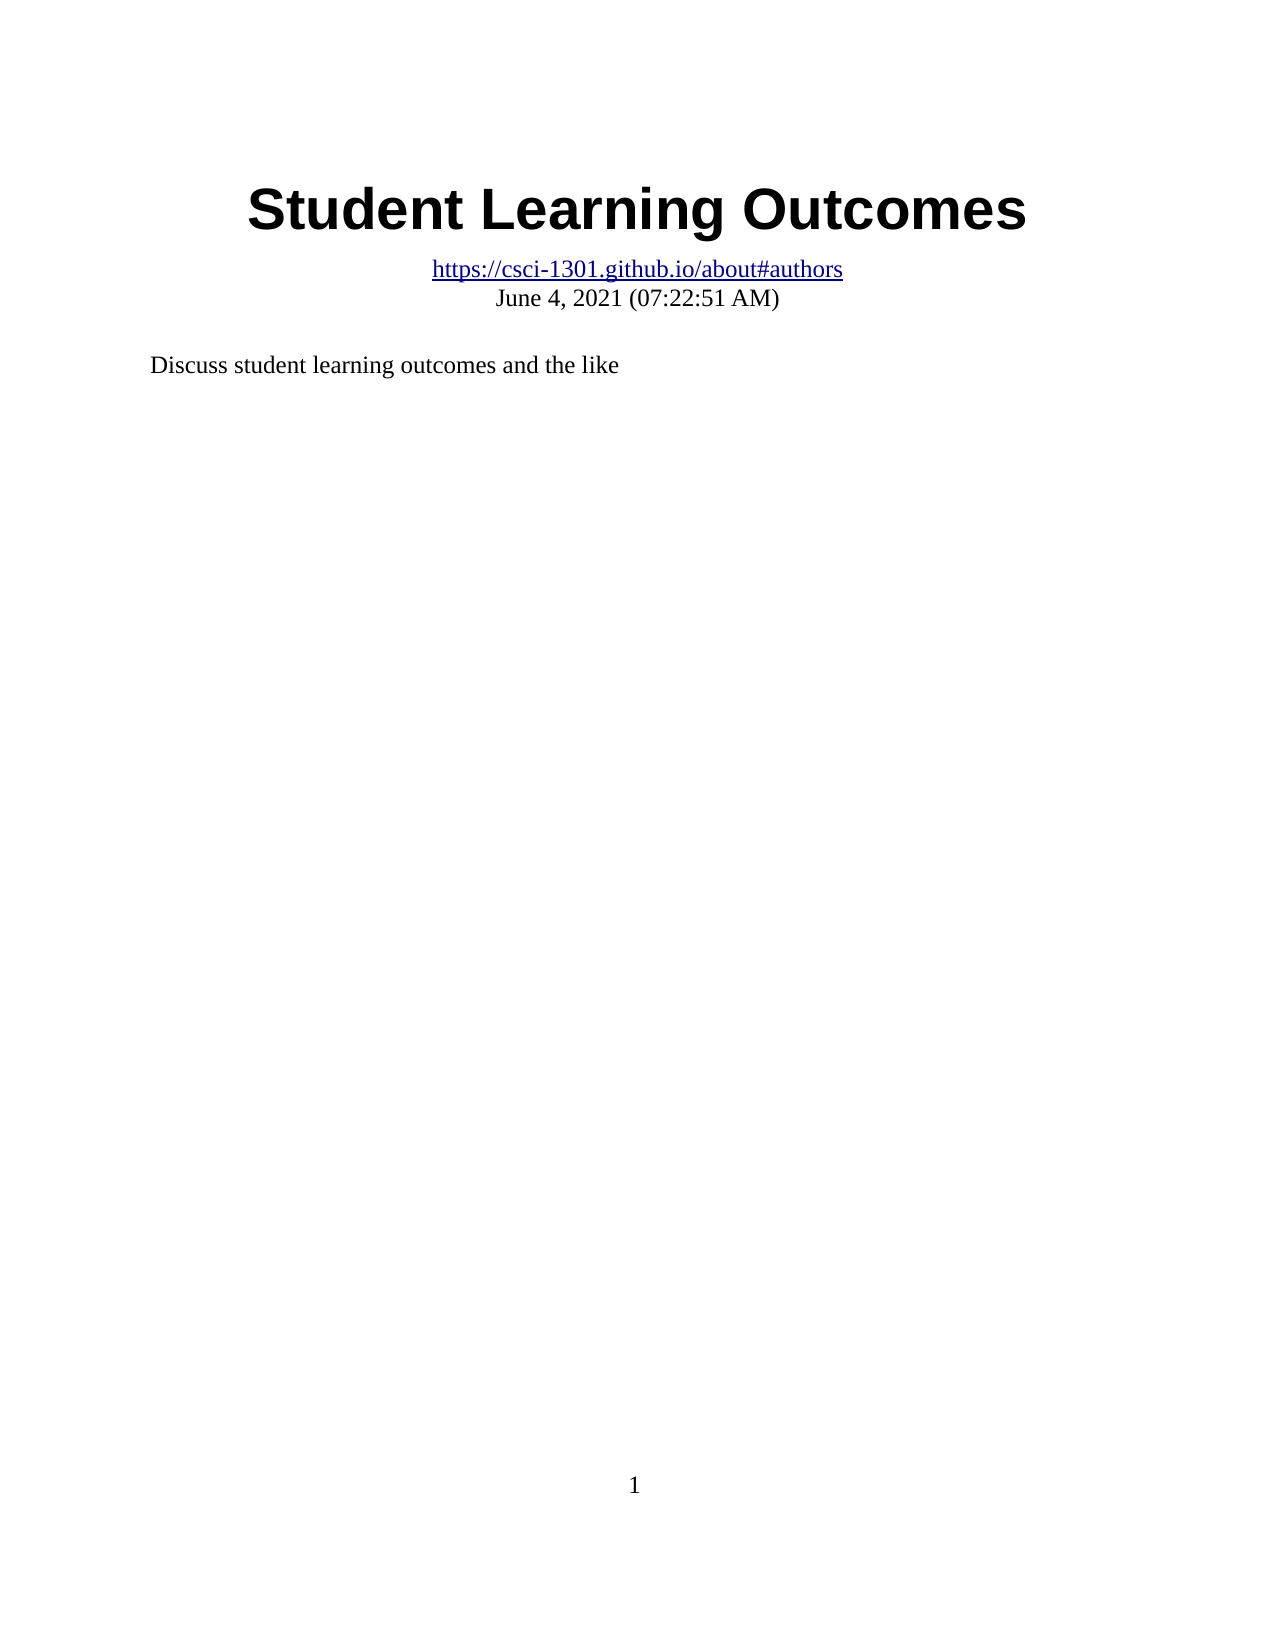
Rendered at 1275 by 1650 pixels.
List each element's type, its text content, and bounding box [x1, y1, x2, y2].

text June 4, 2021 (07:22:51 AM) [150, 283, 1125, 312]
title Student Learning Outcomes [150, 175, 1125, 242]
text https://csci-1301.github.io/about#authors [150, 254, 1125, 283]
text Discuss student learning outcomes and the like [150, 350, 1125, 378]
